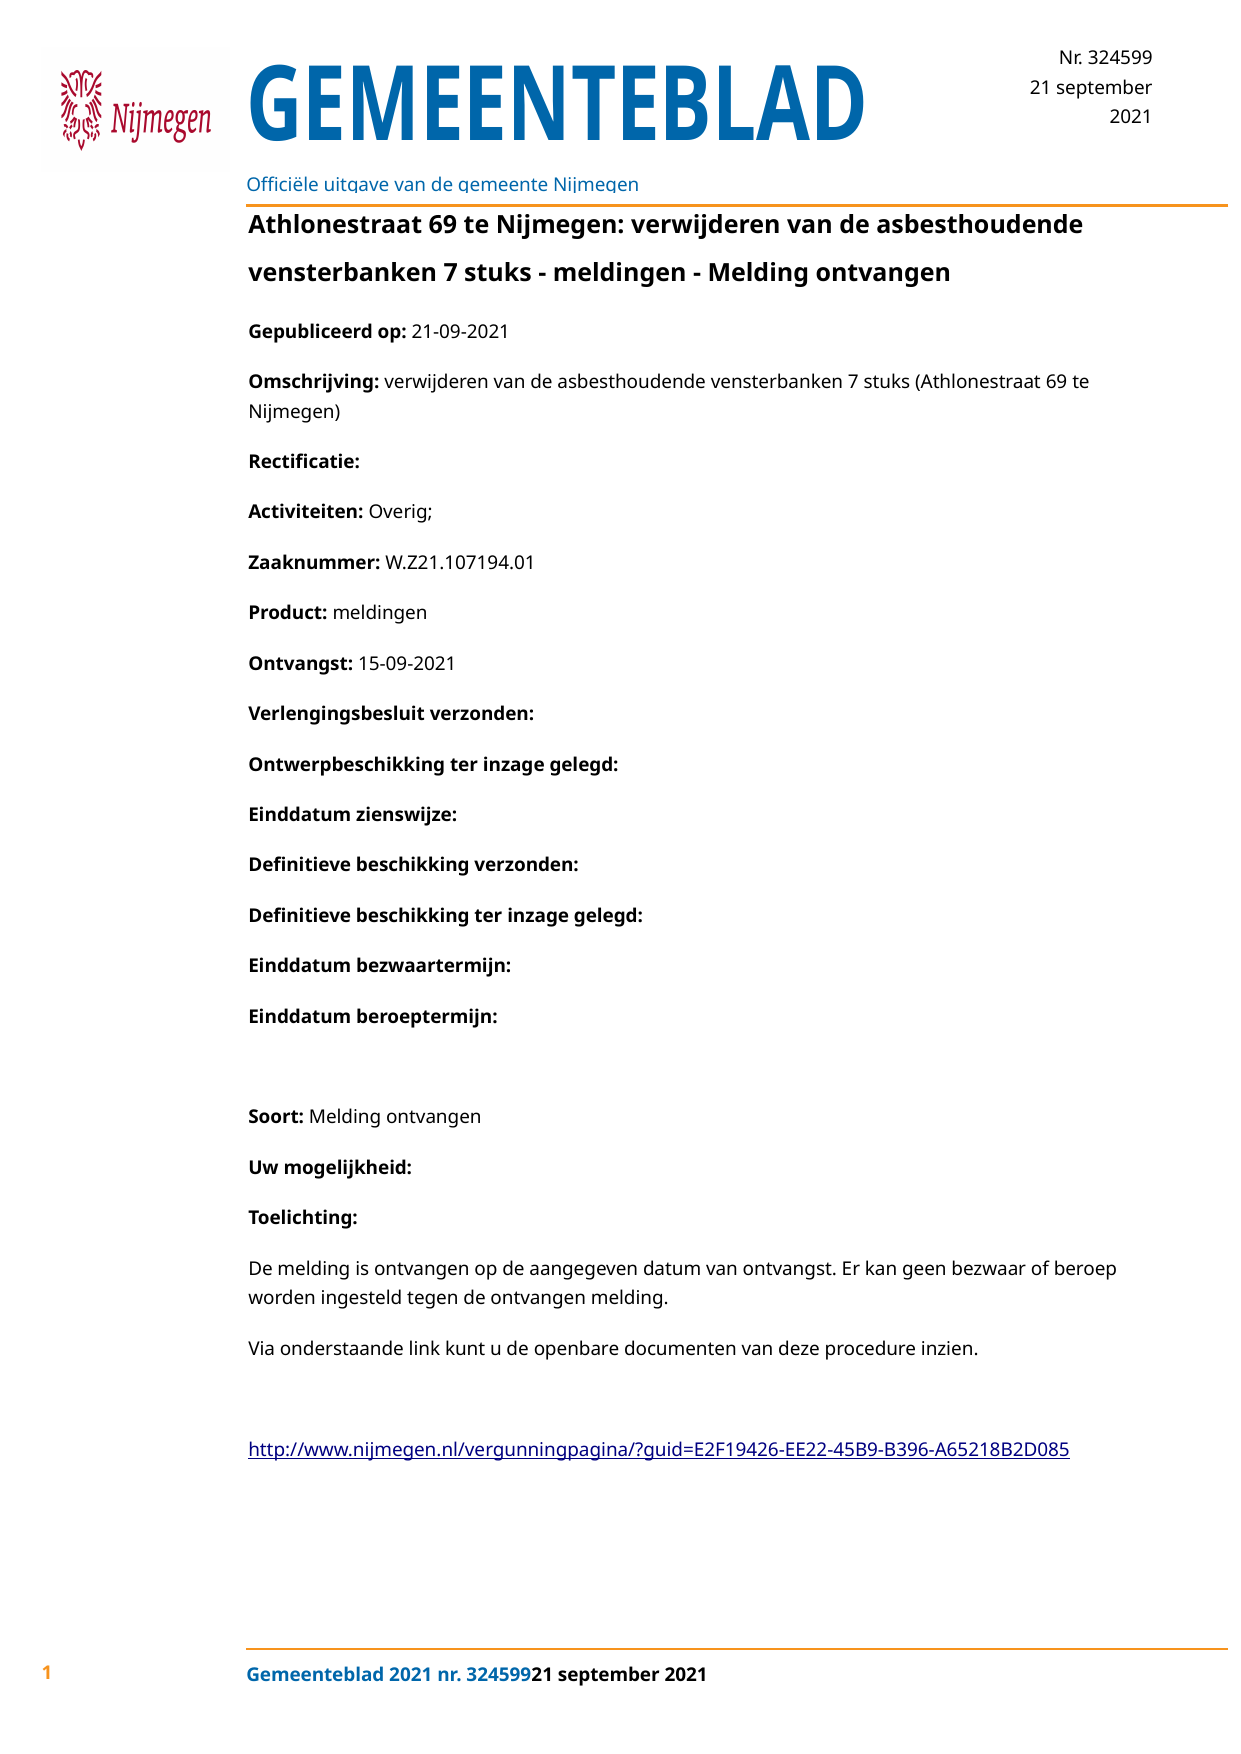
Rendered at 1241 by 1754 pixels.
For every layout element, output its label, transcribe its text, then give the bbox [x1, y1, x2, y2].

text Zaaknummer: W.Z21.107194.01 [248, 549, 1152, 575]
text De melding is ontvangen op de aangegeven datum van ontvangst. Er kan geen bezwaar of beroep worden ingesteld tegen de ontvangen melding. [248, 1255, 1152, 1310]
picture [41, 47, 231, 172]
text Ontwerpbeschikking ter inzage gelegd: [248, 751, 1152, 777]
text Omschrijving: verwijderen van de asbesthoudende vensterbanken 7 stuks (Athlonestraat 69 te Nijmegen) [248, 368, 1152, 424]
text Einddatum bezwaartermijn: [248, 952, 1152, 978]
text Definitieve beschikking verzonden: [248, 852, 1152, 877]
text Verlengingsbesluit verzonden: [248, 700, 1152, 726]
text Definitieve beschikking ter inzage gelegd: [248, 902, 1152, 928]
text Via onderstaande link kunt u de openbare documenten van deze procedure inzien. [248, 1335, 1152, 1361]
text Athlonestraat 69 te Nijmegen: verwijderen van de asbesthoudende vensterbanken 7 stuks - meldingen - Melding ontvangen [248, 207, 1152, 288]
text http://www.nijmegen.nl/vergunningpagina/?guid=E2F19426-EE22-45B9-B396-A65218B2D085 [248, 1436, 1152, 1462]
text Einddatum beroeptermijn: [248, 1003, 1152, 1029]
text Soort: Melding ontvangen [248, 1104, 1152, 1129]
text Product: meldingen [248, 599, 1152, 625]
text Ontvangst: 15-09-2021 [248, 650, 1152, 676]
text Rectificatie: [248, 448, 1152, 474]
text Toelichting: [248, 1204, 1152, 1230]
text Einddatum zienswijze: [248, 801, 1152, 827]
text Activiteiten: Overig; [248, 499, 1152, 524]
text Gepubliceerd op: 21-09-2021 [248, 318, 1152, 344]
text Uw mogelijkheid: [248, 1154, 1152, 1180]
